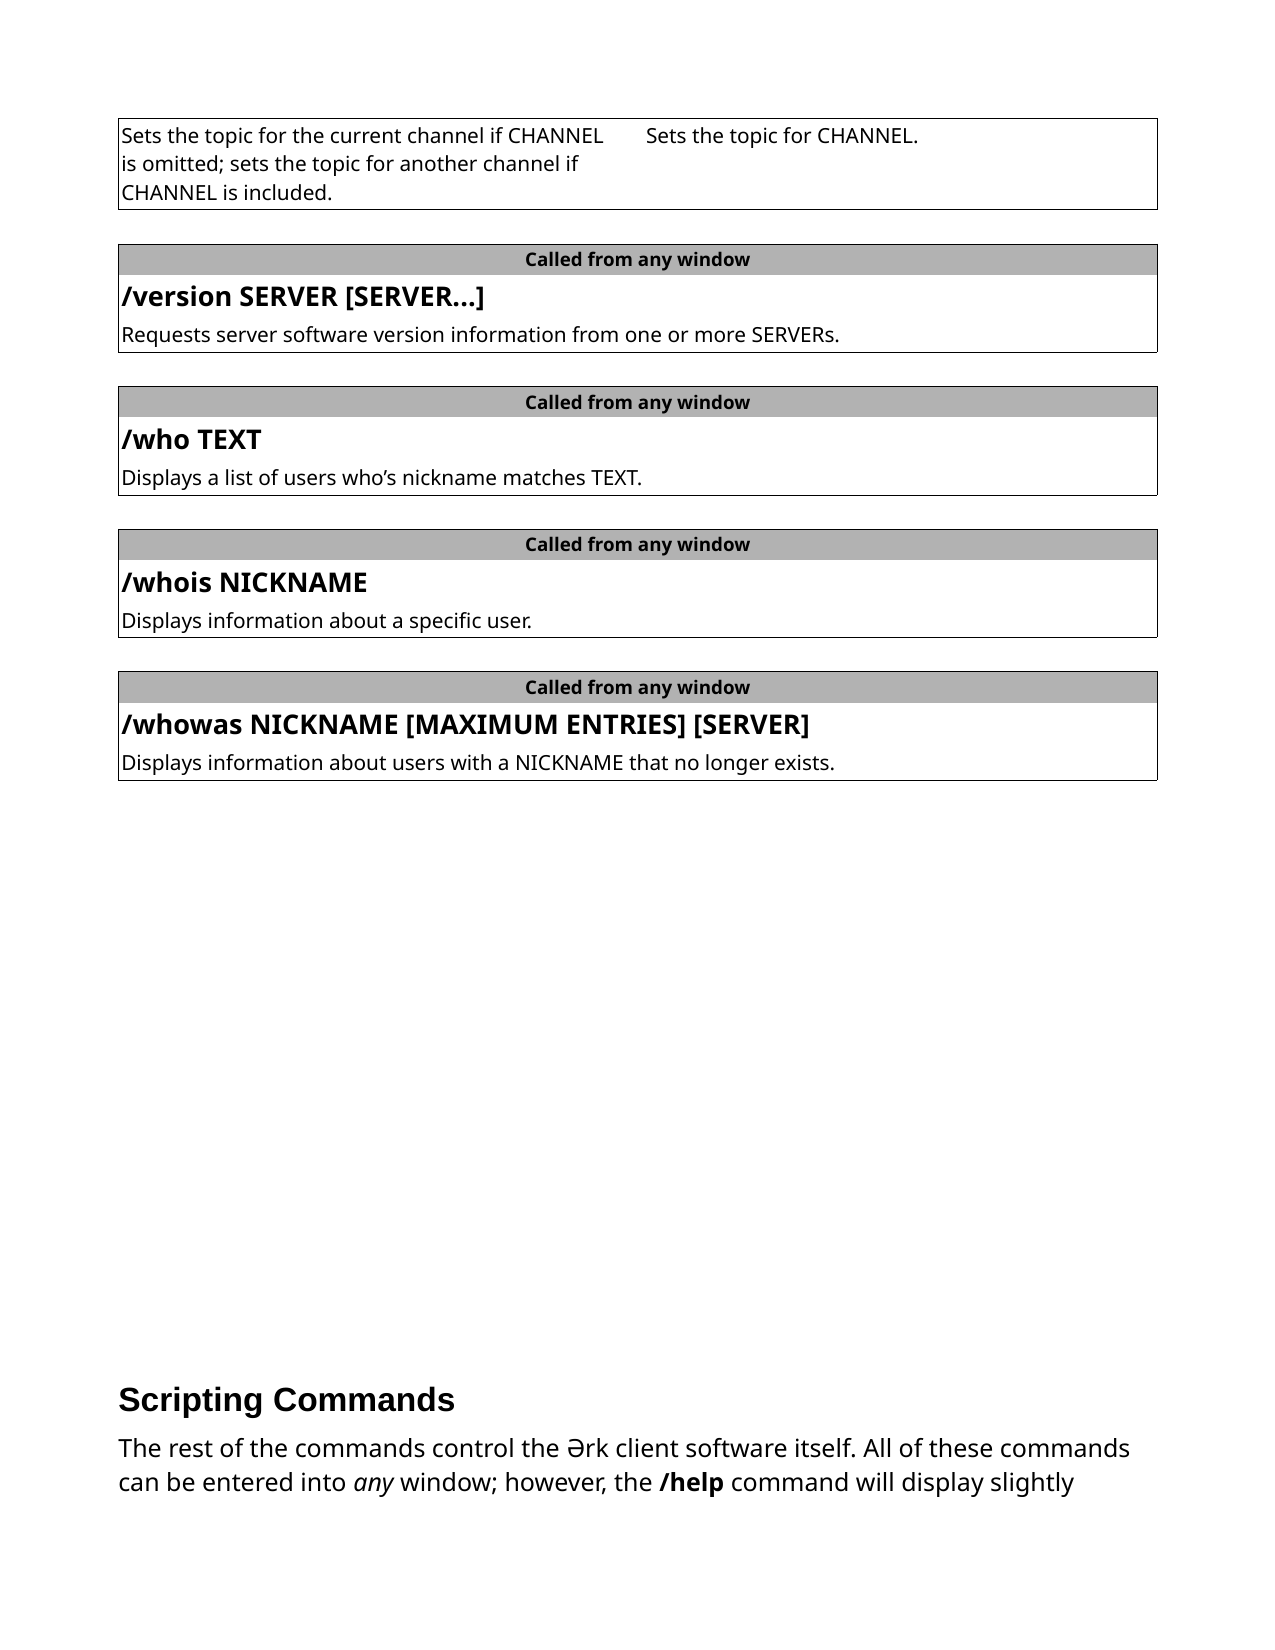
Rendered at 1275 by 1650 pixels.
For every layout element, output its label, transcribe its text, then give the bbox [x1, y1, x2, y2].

table_header Called from any window [119, 387, 1157, 417]
table_cell /whois NICKNAME [119, 560, 1157, 603]
table_cell Sets the topic for CHANNEL. [643, 119, 1157, 209]
table_cell /whowas NICKNAME [MAXIMUM ENTRIES] [SERVER] [119, 703, 1157, 745]
table_header Called from any window [119, 672, 1157, 703]
table_cell Sets the topic for the current channel if CHANNEL is omitted; sets the topic for another channel if CHANNEL is included. [119, 119, 613, 209]
table_cell Requests server software version information from one or more SERVERs. [119, 318, 1157, 352]
table_cell Displays information about users with a NICKNAME that no longer exists. [119, 745, 1157, 780]
table_header Called from any window [119, 530, 1157, 560]
table_cell Displays a list of users who’s nickname matches TEXT. [119, 460, 1157, 494]
table_cell /who TEXT [119, 418, 1157, 460]
text The rest of the commands control the Ərk client software itself. All of these commands can be entered into any window; however, the /help command will display slightly [118, 1431, 1157, 1499]
subtitle Scripting Commands [118, 1380, 1157, 1418]
table_cell /version SERVER [SERVER...] [119, 275, 1157, 318]
table_cell [613, 119, 643, 209]
table_cell Displays information about a specific user. [119, 603, 1157, 637]
table_header Called from any window [119, 245, 1157, 275]
